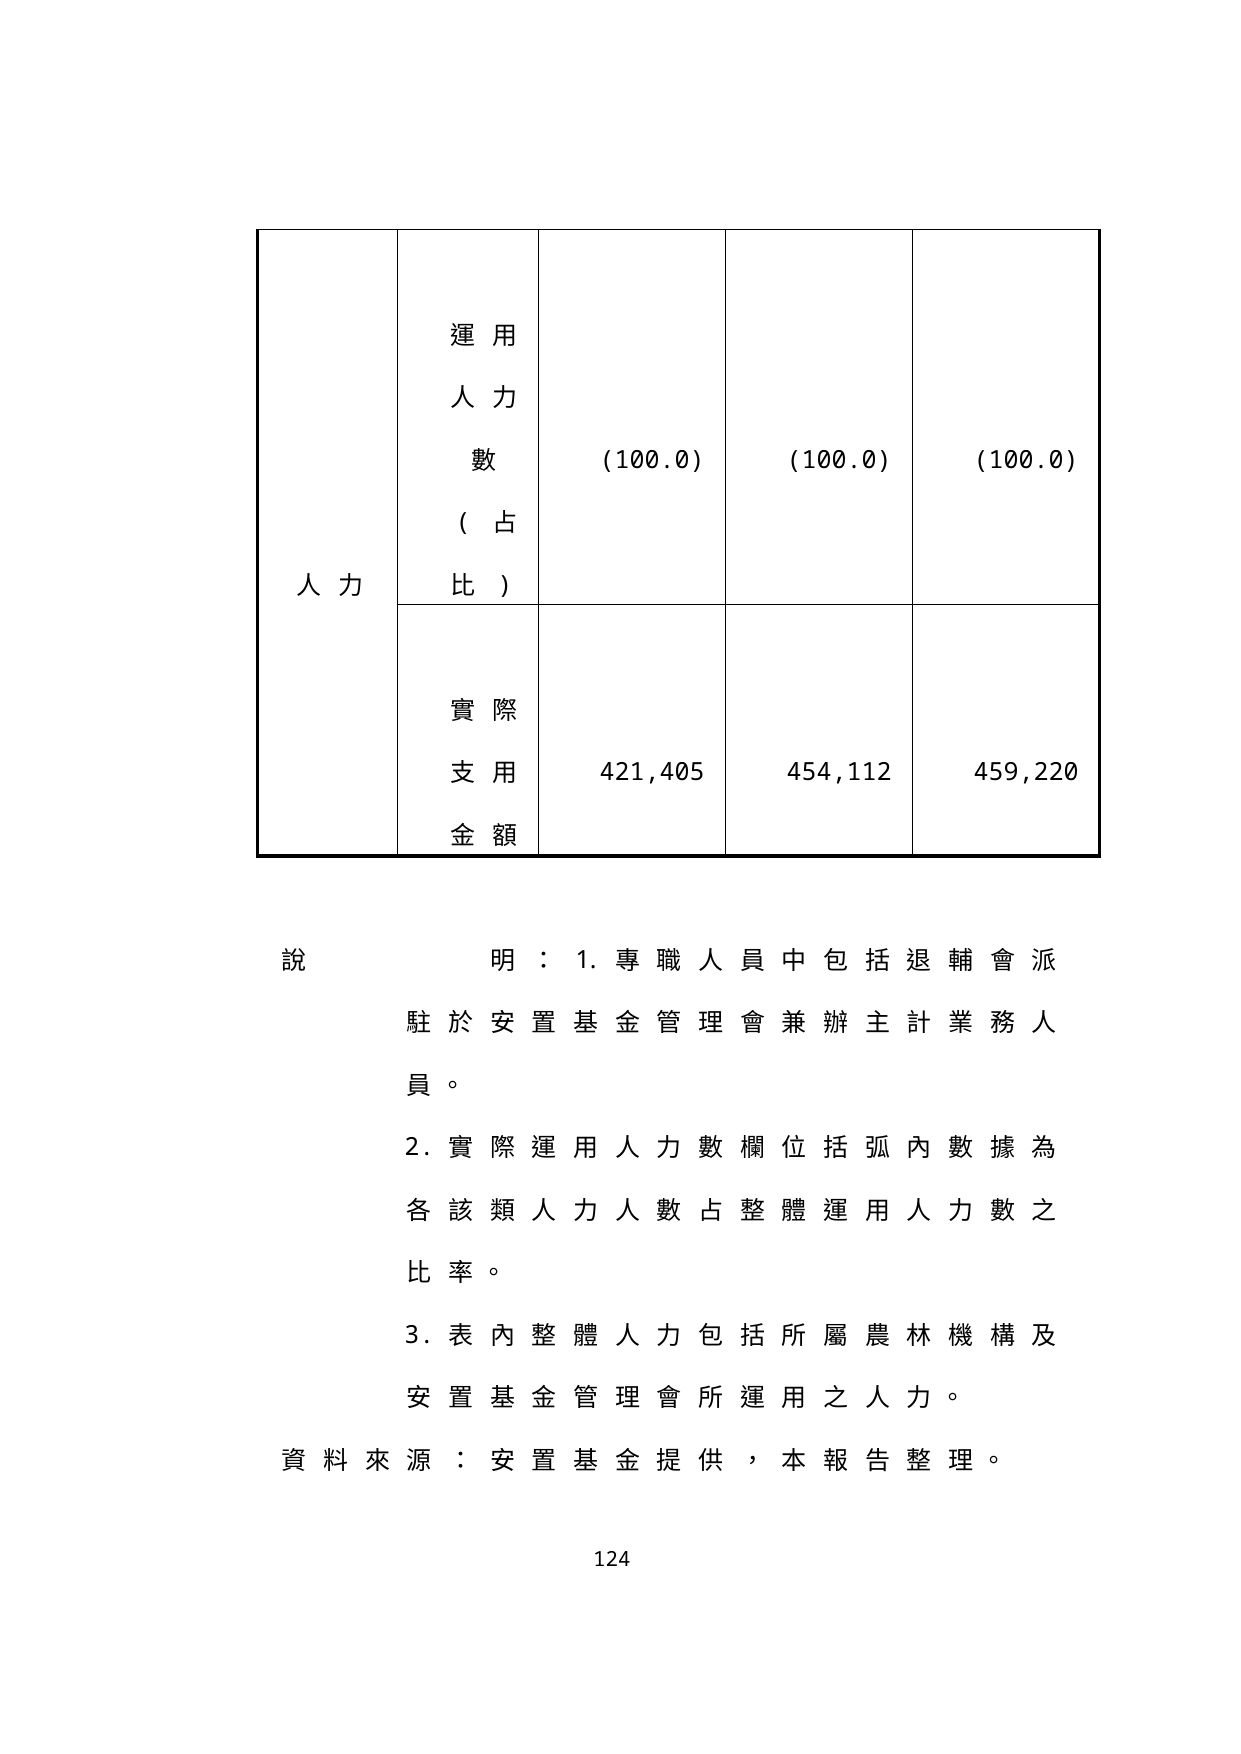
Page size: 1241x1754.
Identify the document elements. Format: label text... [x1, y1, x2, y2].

table_cell 459,220 [913, 605, 1098, 854]
text 資料來源：安置基金提供，本報告整理。 [245, 1417, 1065, 1479]
text 2.實際運用人力數欄位括弧內數據為各該類人力人數占整體運用人力數之比率。 [371, 1104, 1065, 1292]
table_cell (100.0) [539, 230, 725, 604]
table_cell 人力 [259, 230, 397, 854]
text 說 明：1.專職人員中包括退輔會派駐於安置基金管理會兼辦主計業務人員。 [247, 917, 1065, 1104]
table_cell 454,112 [726, 605, 912, 854]
text 3.表內整體人力包括所屬農林機構及安置基金管理會所運用之人力。 [371, 1292, 1065, 1417]
table_cell 運用人力數 (占比) [398, 230, 538, 604]
table_cell 421,405 [539, 605, 725, 854]
table_cell (100.0) [913, 230, 1098, 604]
table_cell 實際支用金額 [398, 605, 538, 854]
table_cell (100.0) [726, 230, 912, 604]
